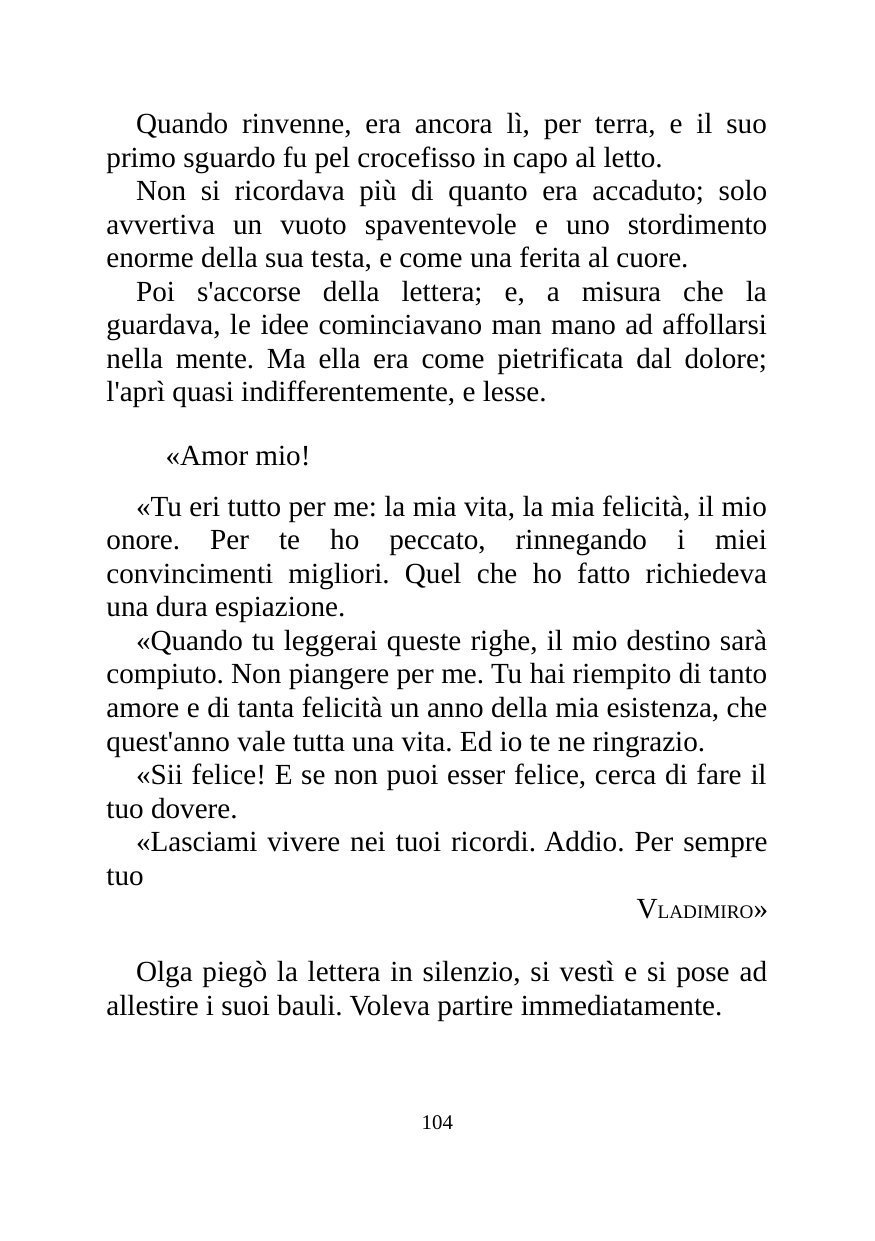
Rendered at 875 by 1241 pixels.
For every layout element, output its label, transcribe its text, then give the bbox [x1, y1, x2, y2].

text «Amor mio! [106, 438, 768, 471]
text «Sii felice! E se non puoi esser felice, cerca di fare il tuo dovere. [106, 757, 768, 824]
text «Tu eri tutto per me: la mia vita, la mia felicità, il mio onore. Per te ho peccato, rinnegando i miei convincimenti migliori. Quel che ho fatto richiedeva una dura espiazione. [106, 489, 768, 623]
text «Lasciami vivere nei tuoi ricordi. Addio. Per sempre tuo [106, 824, 768, 891]
text Quando rinvenne, era ancora lì, per terra, e il suo primo sguardo fu pel crocefisso in capo al letto. [106, 106, 768, 173]
text Olga piegò la lettera in silenzio, si vestì e si pose ad allestire i suoi bauli. Voleva partire immediatamente. [106, 954, 768, 1021]
text Non si ricordava più di quanto era accaduto; solo avvertiva un vuoto spaventevole e uno stordimento enorme della sua testa, e come una ferita al cuore. [106, 173, 768, 274]
text Vladimiro» [106, 891, 768, 925]
text «Quando tu leggerai queste righe, il mio destino sarà compiuto. Non piangere per me. Tu hai riempito di tanto amore e di tanta felicità un anno della mia esistenza, che quest'anno vale tutta una vita. Ed io te ne ringrazio. [106, 623, 768, 757]
text Poi s'accorse della lettera; e, a misura che la guardava, le idee cominciavano man mano ad affollarsi nella mente. Ma ella era come pietrificata dal dolore; l'aprì quasi indifferentemente, e lesse. [106, 274, 768, 408]
